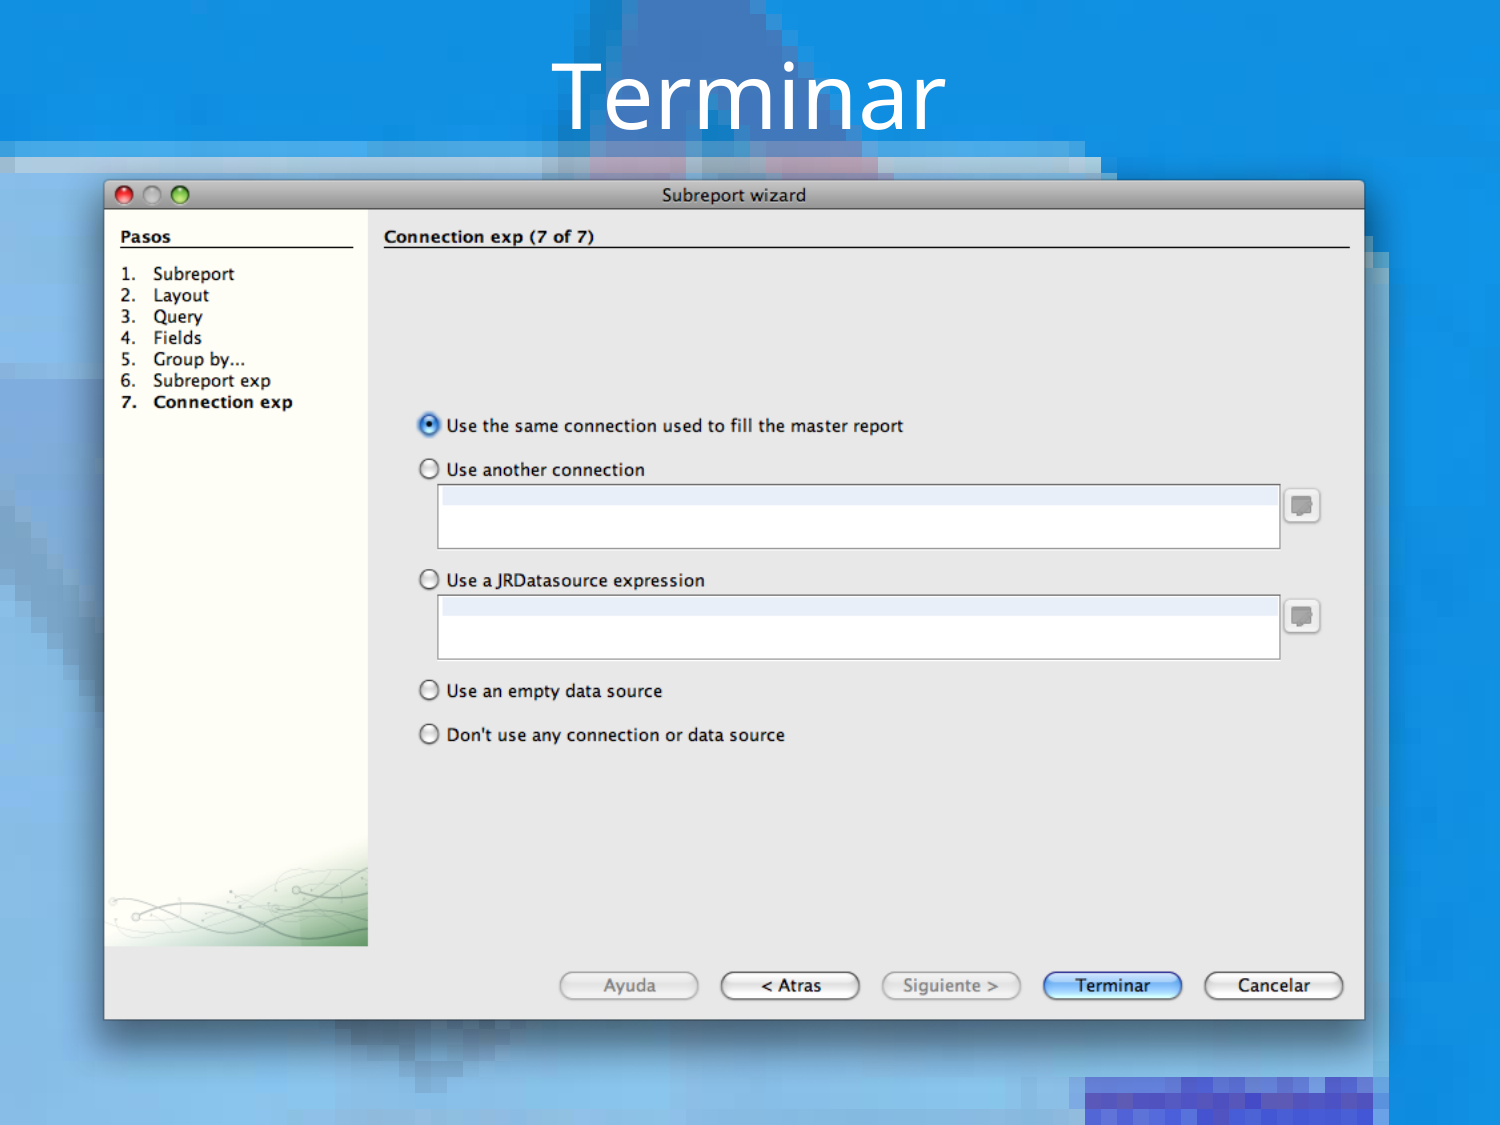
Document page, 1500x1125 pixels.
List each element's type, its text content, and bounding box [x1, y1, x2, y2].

picture [0, 0, 1500, 1125]
title Terminar [112, 0, 1388, 147]
